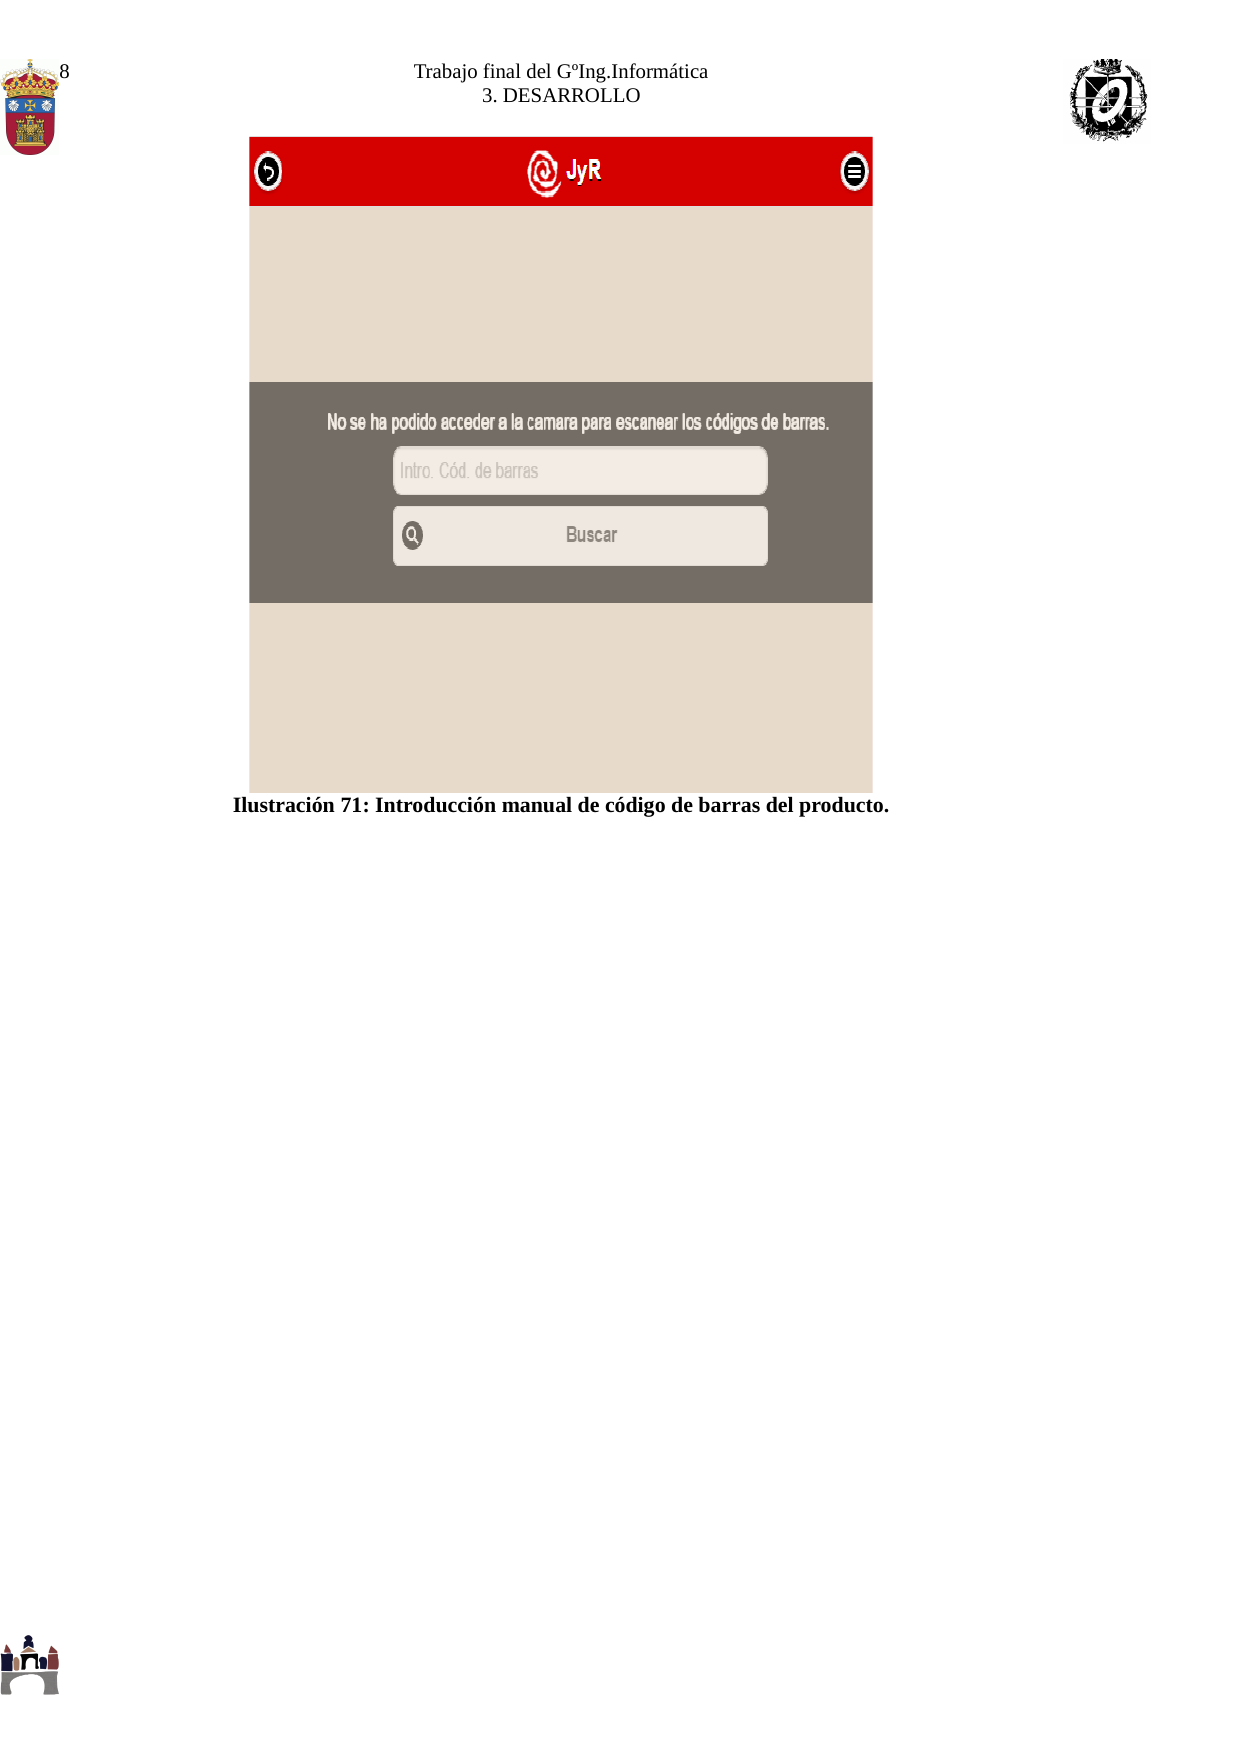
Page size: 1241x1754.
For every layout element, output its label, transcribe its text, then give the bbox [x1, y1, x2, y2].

picture [0, 59, 59, 155]
picture [249, 136, 873, 793]
picture [0, 1634, 59, 1695]
text Ilustración 6: Introducción manual de código de barras del producto. [109, 790, 1013, 818]
picture [1063, 59, 1152, 144]
